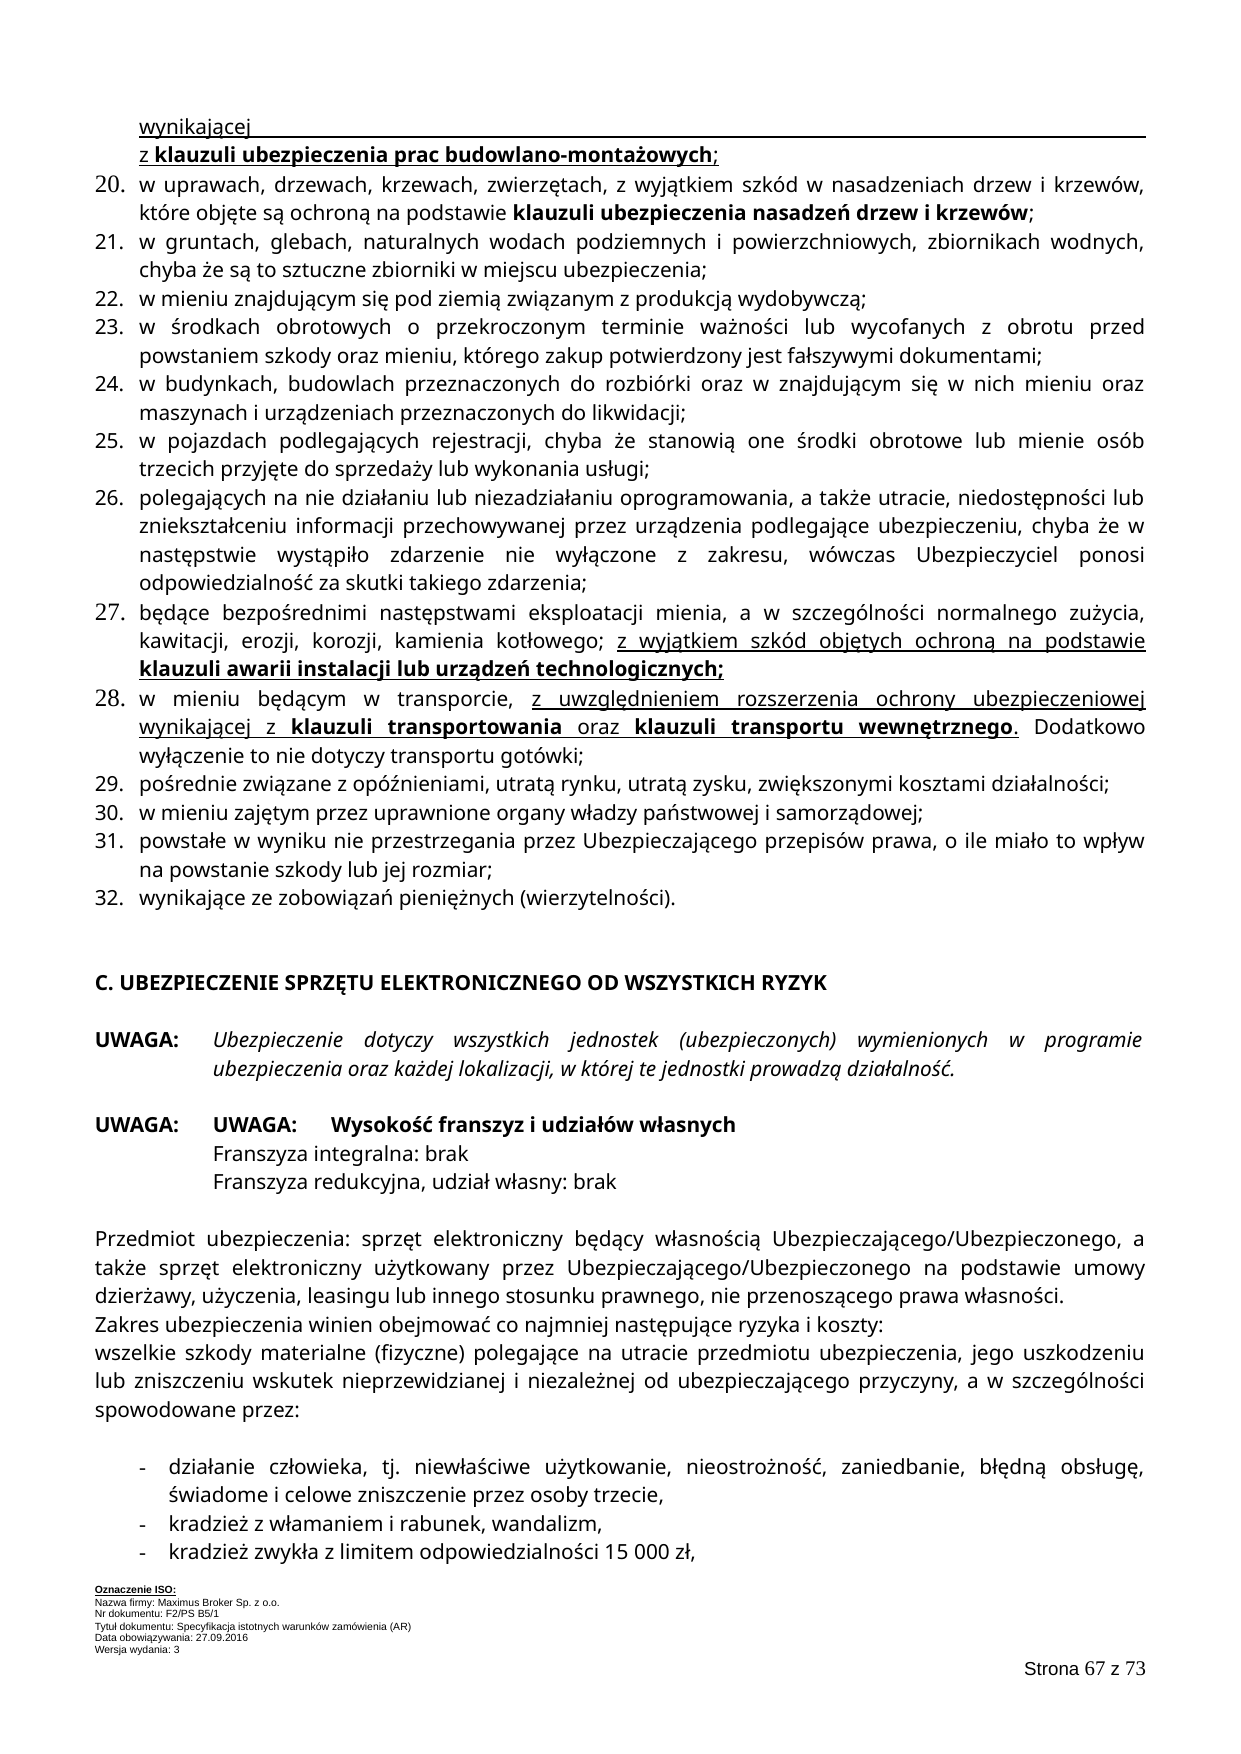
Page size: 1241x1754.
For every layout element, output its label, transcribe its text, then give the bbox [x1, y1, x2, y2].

list działanie człowieka, tj. niewłaściwe użytkowanie, nieostrożność, zaniedbanie, błędną obsługę, świadome i celowe zniszczenie przez osoby trzecie, [139, 1452, 1146, 1509]
list będące bezpośrednimi następstwami eksploatacji mienia, a w szczególności normalnego zużycia, kawitacji, erozji, korozji, kamienia kotłowego; z wyjątkiem szkód objętych ochroną na podstawie klauzuli awarii instalacji lub urządzeń technologicznych; [94, 597, 1146, 683]
list wynikające ze zobowiązań pieniężnych (wierzytelności). [94, 883, 1146, 912]
text C. UBEZPIECZENIE SPRZĘTU ELEKTRONICZNEGO OD WSZYSTKICH RYZYK [94, 968, 1146, 997]
text Franszyza integralna: brak [94, 1139, 1146, 1167]
list wynikającej z klauzuli ubezpieczenia prac budowlano-montażowych; [94, 112, 1146, 169]
list w mieniu zajętym przez uprawnione organy władzy państwowej i samorządowej; [94, 798, 1146, 826]
text Zakres ubezpieczenia winien obejmować co najmniej następujące ryzyka i koszty: [94, 1310, 1146, 1338]
text Franszyza redukcyjna, udział własny: brak [94, 1167, 1146, 1196]
text Przedmiot ubezpieczenia: sprzęt elektroniczny będący własnością Ubezpieczającego/Ubezpieczonego, a także sprzęt elektroniczny użytkowany przez Ubezpieczającego/Ubezpieczonego na podstawie umowy dzierżawy, użyczenia, leasingu lub innego stosunku prawnego, nie przenoszącego prawa własności. [94, 1224, 1146, 1310]
list w budynkach, budowlach przeznaczonych do rozbiórki oraz w znajdującym się w nich mieniu oraz maszynach i urządzeniach przeznaczonych do likwidacji; [94, 369, 1146, 426]
list w gruntach, glebach, naturalnych wodach podziemnych i powierzchniowych, zbiornikach wodnych, chyba że są to sztuczne zbiorniki w miejscu ubezpieczenia; [94, 227, 1146, 284]
list powstałe w wyniku nie przestrzegania przez Ubezpieczającego przepisów prawa, o ile miało to wpływ na powstanie szkody lub jej rozmiar; [94, 826, 1146, 883]
list kradzież z włamaniem i rabunek, wandalizm, [139, 1509, 1146, 1537]
list w mieniu będącym w transporcie, z uwzględnieniem rozszerzenia ochrony ubezpieczeniowej wynikającej z klauzuli transportowania oraz klauzuli transportu wewnętrznego. Dodatkowo wyłączenie to nie dotyczy transportu gotówki; [94, 683, 1146, 769]
text UWAGA: Ubezpieczenie dotyczy wszystkich jednostek (ubezpieczonych) wymienionych w programie ubezpieczenia oraz każdej lokalizacji, w której te jednostki prowadzą działalność. [94, 1025, 1146, 1082]
list w mieniu znajdującym się pod ziemią związanym z produkcją wydobywczą; [94, 284, 1146, 312]
list w pojazdach podlegających rejestracji, chyba że stanowią one środki obrotowe lub mienie osób trzecich przyjęte do sprzedaży lub wykonania usługi; [94, 426, 1146, 483]
list kradzież zwykła z limitem odpowiedzialności 15 000 zł, [139, 1537, 1146, 1566]
text wszelkie szkody materialne (fizyczne) polegające na utracie przedmiotu ubezpieczenia, jego uszkodzeniu lub zniszczeniu wskutek nieprzewidzianej i niezależnej od ubezpieczającego przyczyny, a w szczególności spowodowane przez: [94, 1338, 1146, 1423]
text UWAGA: UWAGA: Wysokość franszyz i udziałów własnych [94, 1111, 1146, 1139]
list polegających na nie działaniu lub niezadziałaniu oprogramowania, a także utracie, niedostępności lub zniekształceniu informacji przechowywanej przez urządzenia podlegające ubezpieczeniu, chyba że w następstwie wystąpiło zdarzenie nie wyłączone z zakresu, wówczas Ubezpieczyciel ponosi odpowiedzialność za skutki takiego zdarzenia; [94, 483, 1146, 597]
list pośrednie związane z opóźnieniami, utratą rynku, utratą zysku, zwiększonymi kosztami działalności; [94, 769, 1146, 798]
list w środkach obrotowych o przekroczonym terminie ważności lub wycofanych z obrotu przed powstaniem szkody oraz mieniu, którego zakup potwierdzony jest fałszywymi dokumentami; [94, 312, 1146, 369]
list w uprawach, drzewach, krzewach, zwierzętach, z wyjątkiem szkód w nasadzeniach drzew i krzewów, które objęte są ochroną na podstawie klauzuli ubezpieczenia nasadzeń drzew i krzewów; [94, 169, 1146, 227]
